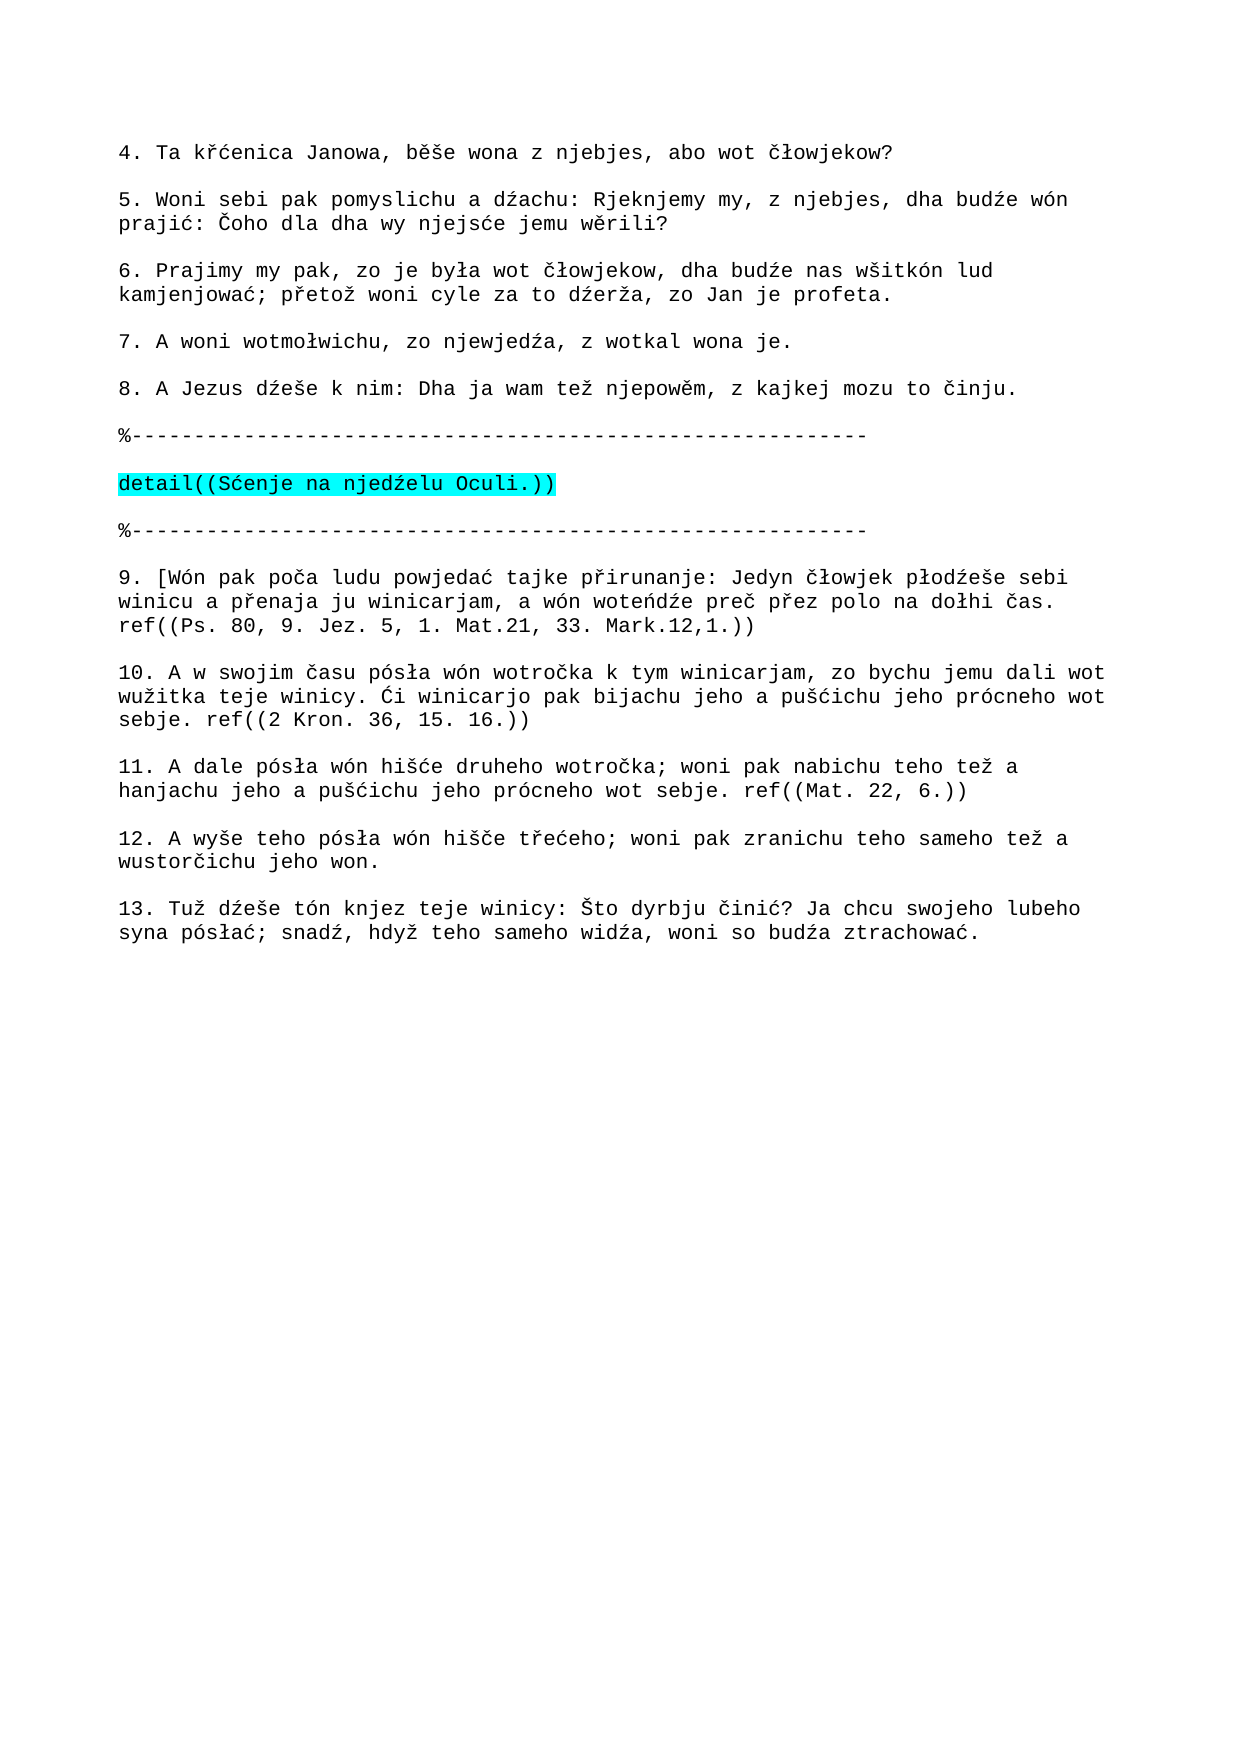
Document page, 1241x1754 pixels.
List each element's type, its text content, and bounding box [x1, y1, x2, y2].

text 9. [Wón pak poča ludu powjedać tajke přirunanje: Jedyn čłowjek płodźeše sebi winicu a přenaja ju winicarjam, a wón woteńdźe preč přez polo na dołhi čas. ref((Ps. 80, 9. Jez. 5, 1. Mat.21, 33. Mark.12,1.)) [118, 567, 1122, 638]
text 13. Tuž dźeše tón knjez teje winicy: Što dyrbju činić? Ja chcu swojeho lubeho syna pósłać; snadź, hdyž teho sameho widźa, woni so budźa ztrachować. [118, 898, 1122, 946]
text 6. Prajimy my pak, zo je była wot čłowjekow, dha budźe nas wšitkón lud kamjenjować; přetož woni cyle za to dźerža, zo Jan je profeta. [118, 260, 1122, 307]
text 5. Woni sebi pak pomyslichu a dźachu: Rjeknjemy my, z njebjes, dha budźe wón prajić: Čoho dla dha wy njejsće jemu wěrili? [118, 189, 1122, 236]
text 8. A Jezus dźeše k nim: Dha ja wam tež njepowěm, z kajkej mozu to činju. [118, 378, 1122, 402]
text detail((Sćenje na njedźelu Oculi.)) [118, 473, 1122, 496]
text %----------------------------------------------------------- [118, 520, 1122, 544]
text 10. A w swojim času pósła wón wotročka k tym winicarjam, zo bychu jemu dali wot wužitka teje winicy. Ći winicarjo pak bijachu jeho a pušćichu jeho prócneho wot sebje. ref((2 Kron. 36, 15. 16.)) [118, 662, 1122, 733]
text %----------------------------------------------------------- [118, 426, 1122, 449]
text 7. A woni wotmołwichu, zo njewjedźa, z wotkal wona je. [118, 331, 1122, 354]
text 11. A dale pósła wón hišće druheho wotročka; woni pak nabichu teho tež a hanjachu jeho a pušćichu jeho prócneho wot sebje. ref((Mat. 22, 6.)) [118, 757, 1122, 804]
text 4. Ta křćenica Janowa, běše wona z njebjes, abo wot čłowjekow? [118, 142, 1122, 165]
text 12. A wyše teho pósła wón hišče třećeho; woni pak zranichu teho sameho tež a wustorčichu jeho won. [118, 827, 1122, 875]
